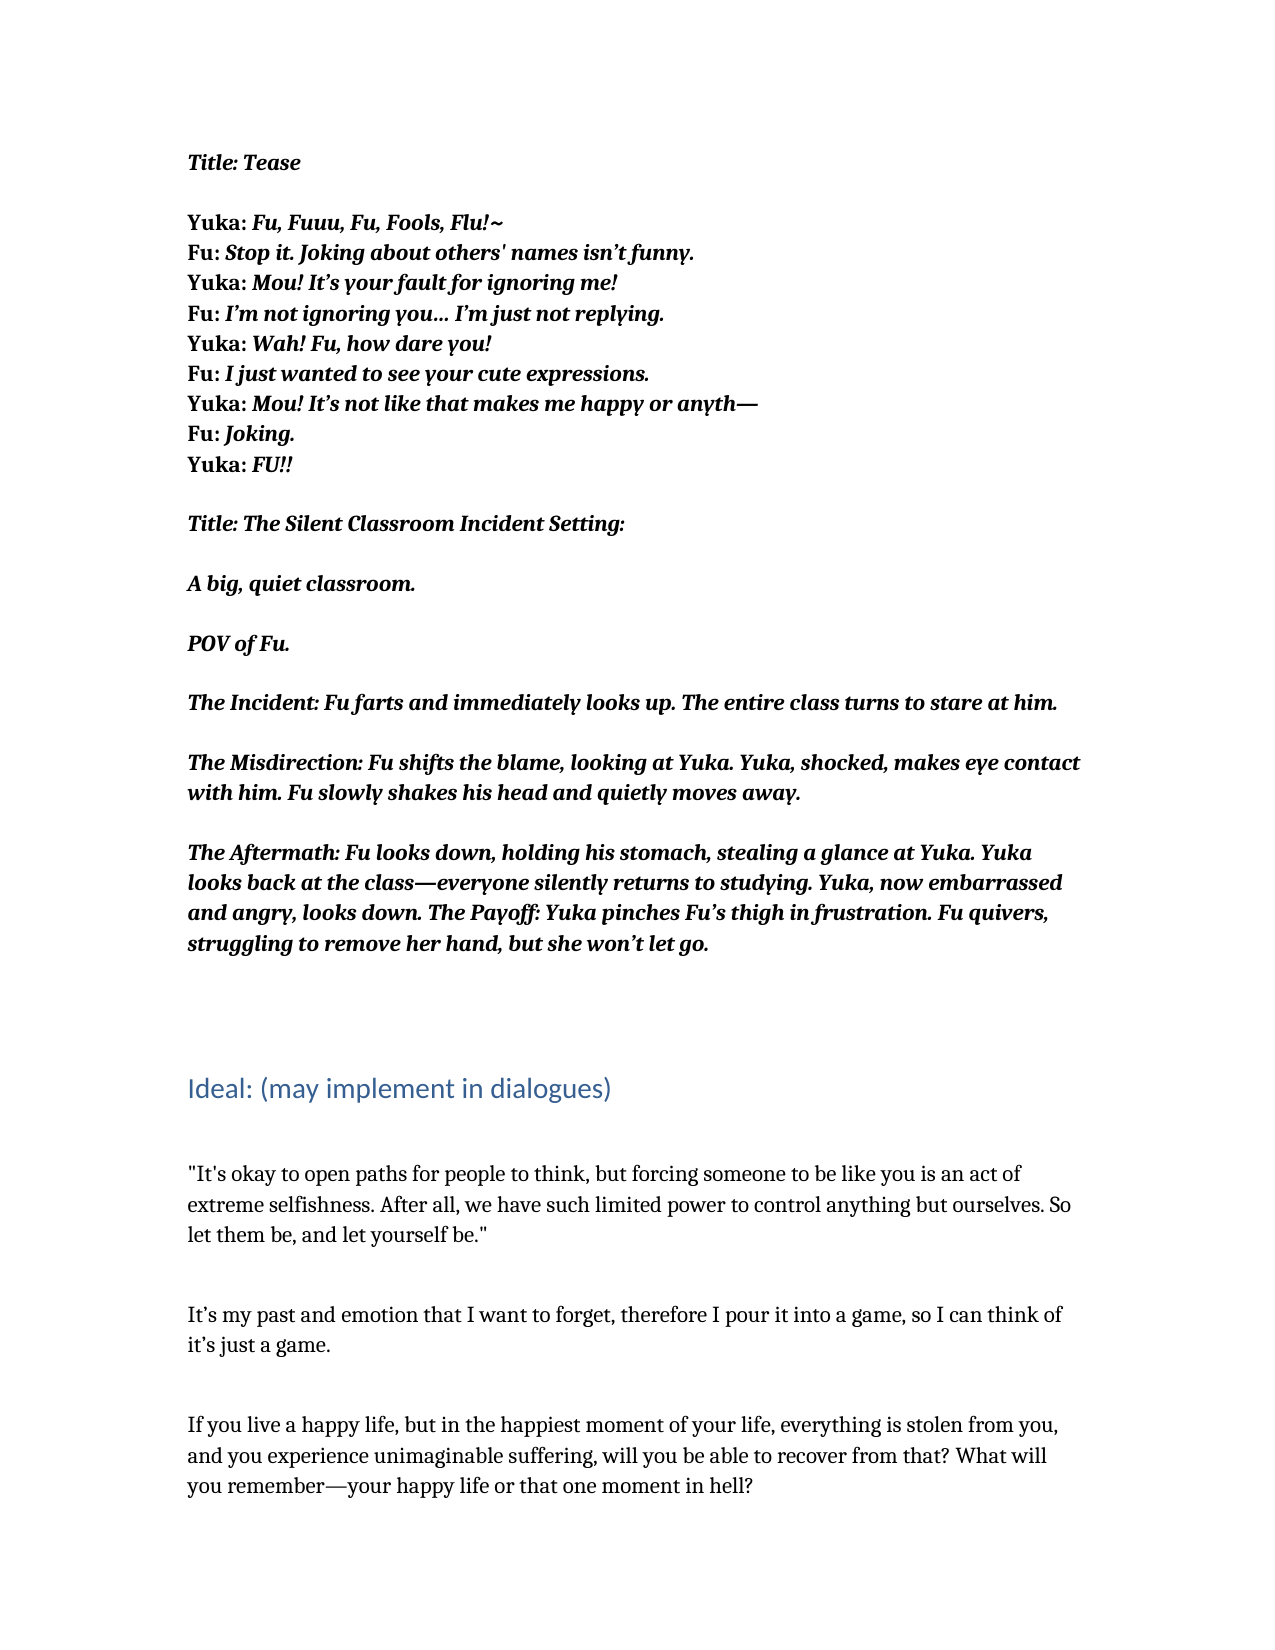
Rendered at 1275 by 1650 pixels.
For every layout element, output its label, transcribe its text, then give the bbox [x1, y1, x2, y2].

text "It's okay to open paths for people to think, but forcing someone to be like you is an act of extreme selfishness. After all, we have such limited power to control anything but ourselves. So let them be, and let yourself be." [187, 1161, 1087, 1248]
text A big, quiet classroom. [187, 571, 1087, 597]
text The Incident: Fu farts and immediately looks up. The entire class turns to stare at him. [187, 690, 1087, 716]
text The Aftermath: Fu looks down, holding his stomach, stealing a glance at Yuka. Yuka looks back at the class—everyone silently returns to studying. Yuka, now embarrassed and angry, looks down. The Payoff: Yuka pinches Fu’s thigh in frustration. Fu quivers, struggling to remove her hand, but she won’t let go. [187, 840, 1087, 957]
text Yuka: Fu, Fuuu, Fu, Fools, Flu!~ Fu: Stop it. Joking about others' names isn’t funny. Yuka: Mou! It’s your fault for ignoring me! Fu: I’m not ignoring you… I’m just not replying. Yuka: Wah! Fu, how dare you! Fu: I just wanted to see your cute expressions. Yuka: Mou! It’s not like that makes me happy or anyth— Fu: Joking. Yuka: FU!! [187, 210, 1087, 478]
text If you live a happy life, but in the happiest moment of your life, everything is stolen from you, and you experience unimaginable suffering, will you be able to recover from that? What will you remember—your happy life or that one moment in hell? [187, 1412, 1087, 1499]
subtitle Ideal: (may implement in dialogues) [187, 1070, 1087, 1106]
text POV of Fu. [187, 630, 1087, 657]
text The Misdirection: Fu shifts the blame, looking at Yuka. Yuka, shocked, makes eye contact with him. Fu slowly shakes his head and quietly moves away. [187, 750, 1087, 806]
text Title: The Silent Classroom Incident Setting: [187, 511, 1087, 537]
text It’s my past and emotion that I want to forget, therefore I pour it into a game, so I can think of it’s just a game. [187, 1302, 1087, 1358]
text Title: Tease [187, 150, 1087, 176]
